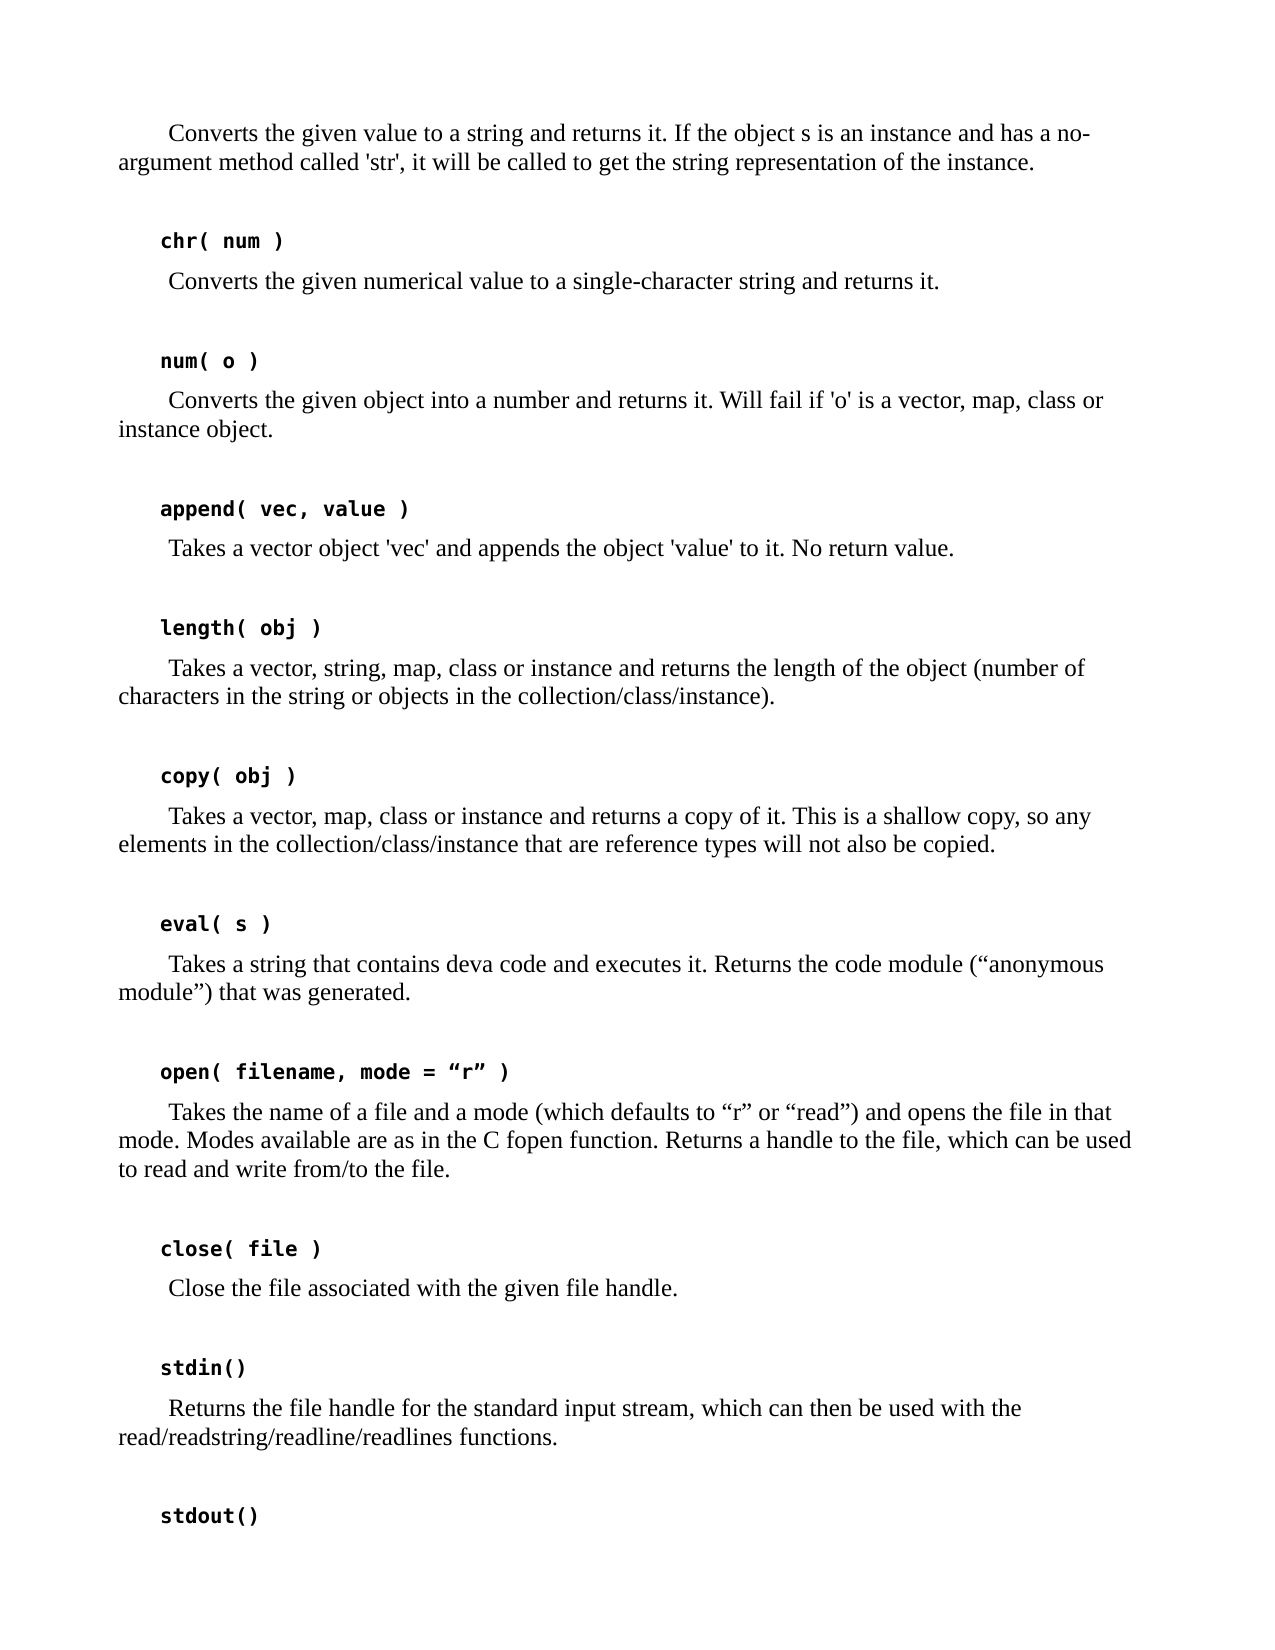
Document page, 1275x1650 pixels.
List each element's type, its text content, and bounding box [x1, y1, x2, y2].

text Takes a string that contains deva code and executes it. Returns the code module (“anonymous module”) that was generated. [118, 949, 1157, 1006]
text open( filename, mode = “r” ) [118, 1060, 1157, 1084]
text Takes a vector, string, map, class or instance and returns the length of the object (number of characters in the string or objects in the collection/class/instance). [118, 653, 1157, 710]
text stdout() [118, 1504, 1157, 1528]
text length( obj ) [118, 616, 1157, 640]
text chr( num ) [118, 229, 1157, 254]
text Takes a vector object 'vec' and appends the object 'value' to it. No return value. [118, 533, 1157, 562]
text Takes the name of a file and a mode (which defaults to “r” or “read”) and opens the file in that mode. Modes available are as in the C fopen function. Returns a handle to the file, which can be used to read and write from/to the file. [118, 1097, 1157, 1183]
text close( file ) [118, 1237, 1157, 1261]
text Close the file associated with the given file handle. [118, 1273, 1157, 1302]
text stdin() [118, 1356, 1157, 1380]
text Takes a vector, map, class or instance and returns a copy of it. This is a shallow copy, so any elements in the collection/class/instance that are reference types will not also be copied. [118, 801, 1157, 858]
text Converts the given numerical value to a single-character string and returns it. [118, 266, 1157, 295]
text append( vec, value ) [118, 497, 1157, 521]
text Returns the file handle for the standard input stream, which can then be used with the read/readstring/readline/readlines functions. [118, 1393, 1157, 1450]
text copy( obj ) [118, 764, 1157, 788]
text Converts the given object into a number and returns it. Will fail if 'o' is a vector, map, class or instance object. [118, 385, 1157, 443]
text Converts the given value to a string and returns it. If the object s is an instance and has a no-argument method called 'str', it will be called to get the string representation of the instance. [118, 118, 1157, 176]
text num( o ) [118, 349, 1157, 373]
text eval( s ) [118, 912, 1157, 936]
